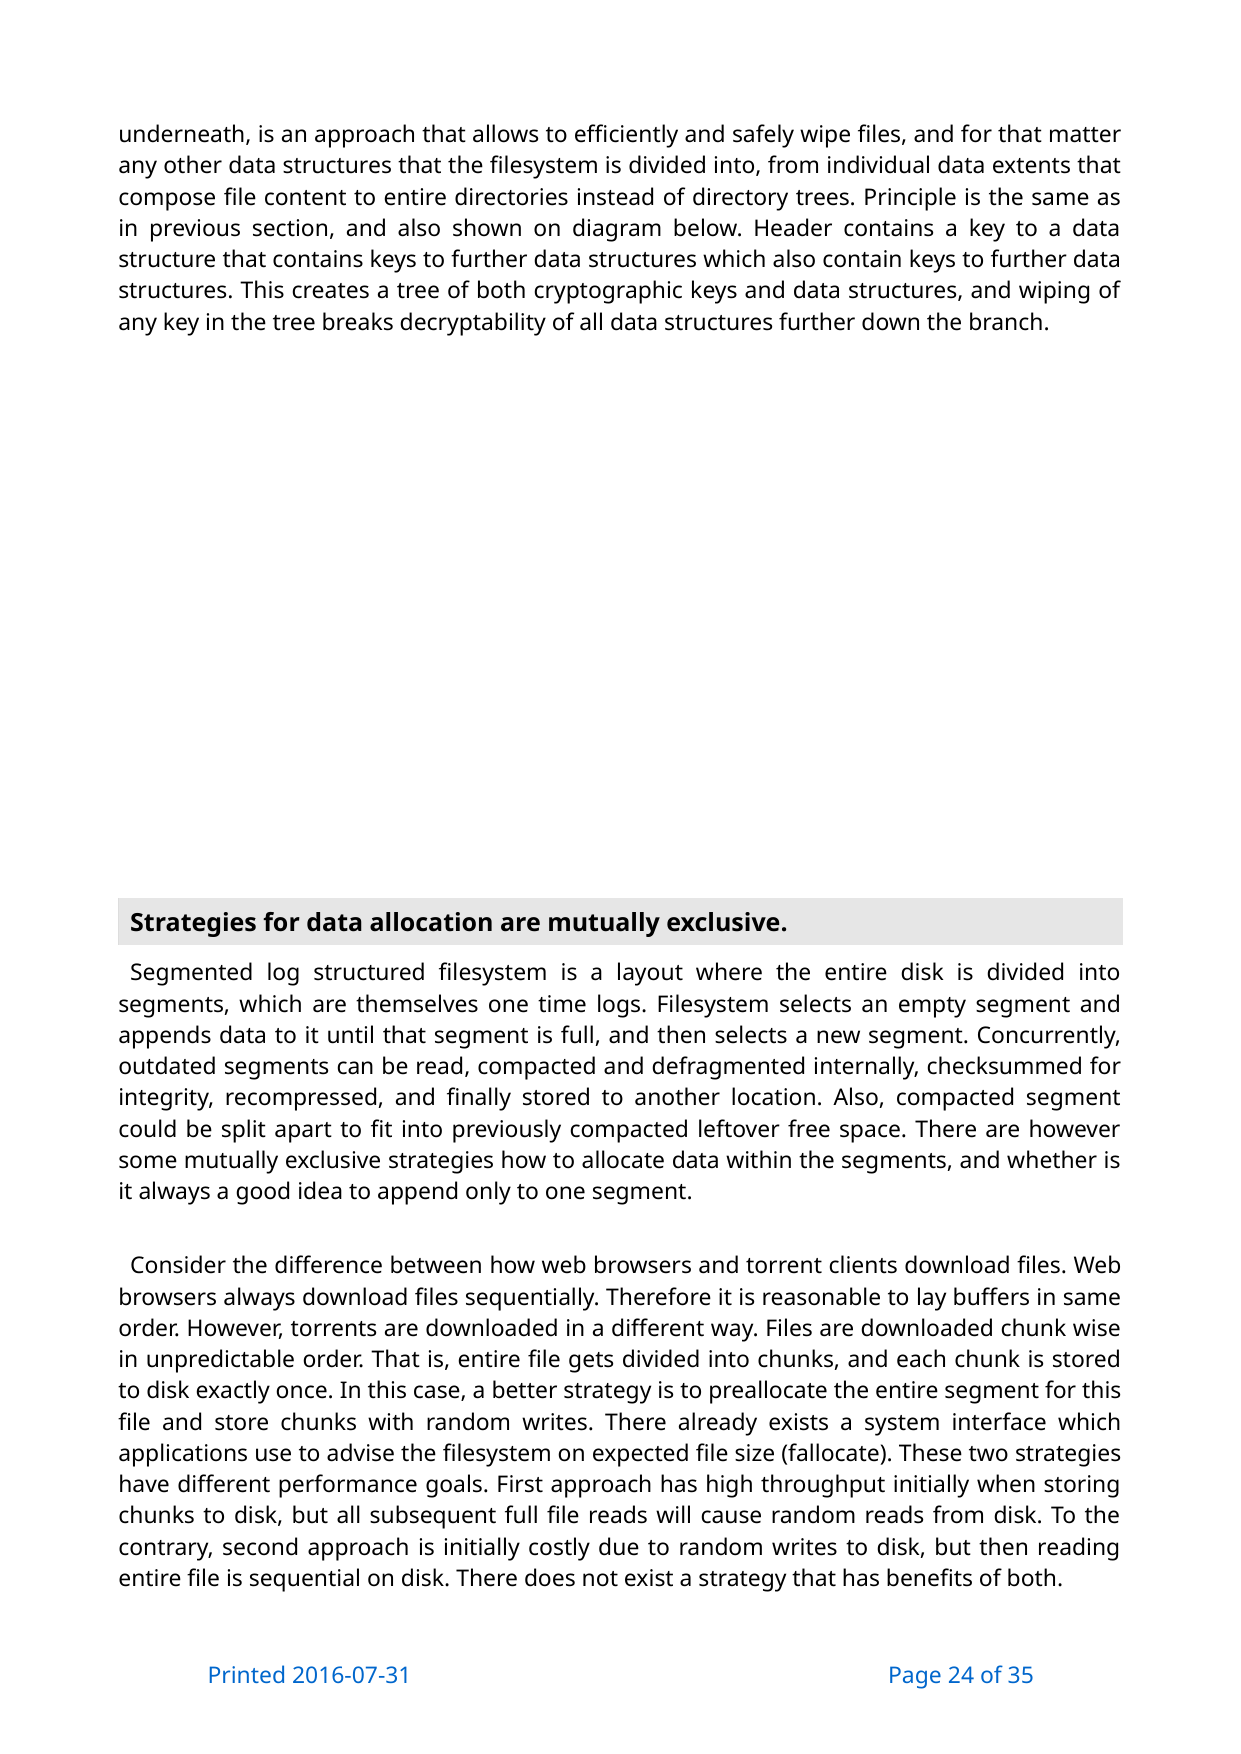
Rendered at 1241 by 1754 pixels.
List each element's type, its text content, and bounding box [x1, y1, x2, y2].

text underneath, is an approach that allows to efficiently and safely wipe files, and for that matter any other data structures that the filesystem is divided into, from individual data extents that compose file content to entire directories instead of directory trees. Principle is the same as in previous section, and also shown on diagram below. Header contains a key to a data structure that contains keys to further data structures which also contain keys to further data structures. This creates a tree of both cryptographic keys and data structures, and wiping of any key in the tree breaks decryptability of all data structures further down the branch. [118, 118, 1122, 337]
text Segmented log structured filesystem is a layout where the entire disk is divided into segments, which are themselves one time logs. Filesystem selects an empty segment and appends data to it until that segment is full, and then selects a new segment. Concurrently, outdated segments can be read, compacted and defragmented internally, checksummed for integrity, recompressed, and finally stored to another location. Also, compacted segment could be split apart to fit into previously compacted leftover free space. There are however some mutually exclusive strategies how to allocate data within the segments, and whether is it always a good idea to append only to one segment. [118, 956, 1122, 1206]
subtitle Strategies for data allocation are mutually exclusive. [119, 899, 1122, 944]
text Consider the difference between how web browsers and torrent clients download files. Web browsers always download files sequentially. Therefore it is reasonable to lay buffers in same order. However, torrents are downloaded in a different way. Files are downloaded chunk wise in unpredictable order. That is, entire file gets divided into chunks, and each chunk is stored to disk exactly once. In this case, a better strategy is to preallocate the entire segment for this file and store chunks with random writes. There already exists a system interface which applications use to advise the filesystem on expected file size (fallocate). These two strategies have different performance goals. First approach has high throughput initially when storing chunks to disk, but all subsequent full file reads will cause random reads from disk. To the contrary, second approach is initially costly due to random writes to disk, but then reading entire file is sequential on disk. There does not exist a strategy that has benefits of both. [118, 1249, 1122, 1593]
